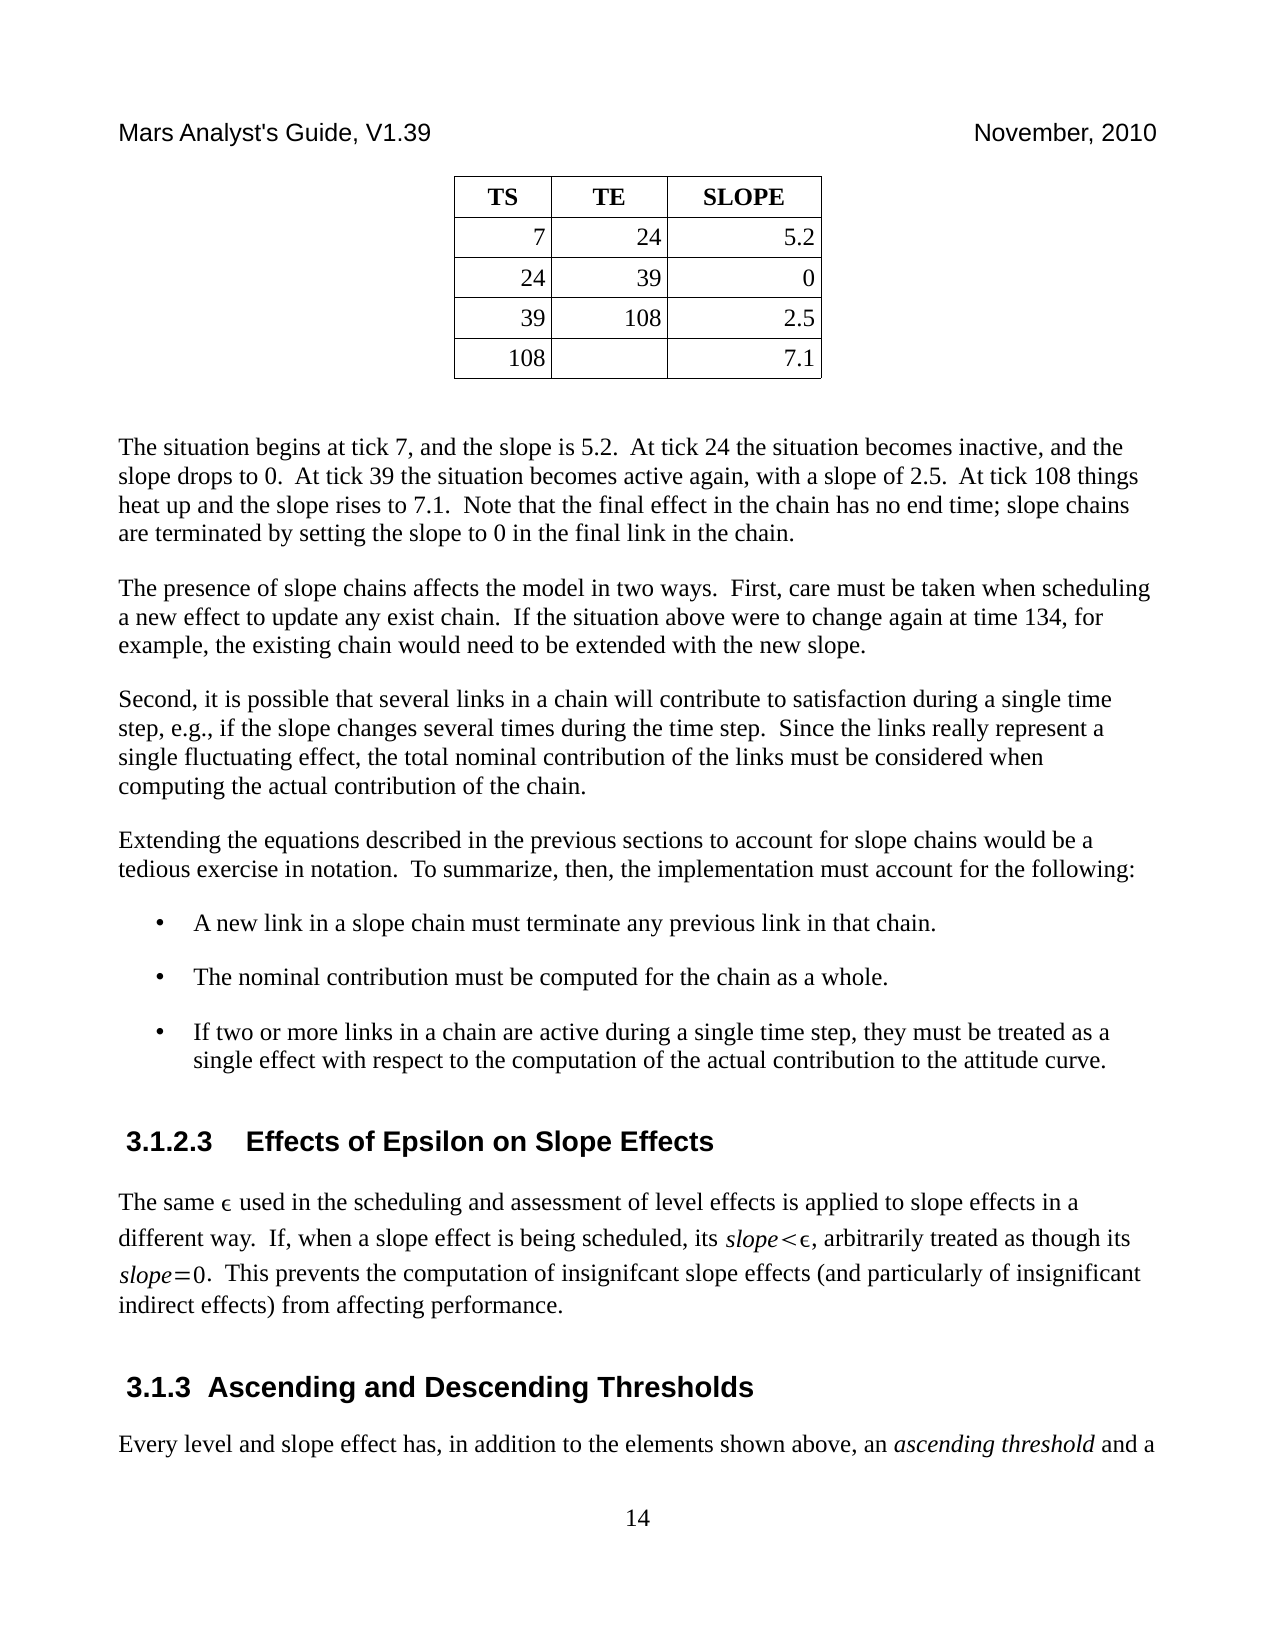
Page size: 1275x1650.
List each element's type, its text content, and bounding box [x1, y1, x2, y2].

list If two or more links in a chain are active during a single time step, they must be treated as a single effect with respect to the computation of the actual contribution to the attitude curve. [156, 1017, 1157, 1074]
table_header SLOPE [668, 177, 821, 217]
table_cell 108 [455, 339, 551, 378]
table_header TE [552, 177, 667, 217]
table_cell 2.5 [668, 298, 821, 338]
table_cell 39 [455, 298, 551, 338]
table_cell 5.2 [668, 218, 821, 257]
table_header TS [455, 177, 551, 217]
subtitle Effects of Epsilon on Slope Effects [118, 1125, 1157, 1158]
text Second, it is possible that several links in a chain will contribute to satisfaction during a single time step, e.g., if the slope changes several times during the time step. Since the links really represent a single fluctuating effect, the total nominal contribution of the links must be considered when computing the actual contribution of the chain. [118, 684, 1157, 799]
text The presence of slope chains affects the model in two ways. First, care must be taken when scheduling a new effect to update any exist chain. If the situation above were to change again at time 134, for example, the existing chain would need to be extended with the new slope. [118, 573, 1157, 659]
text Extending the equations described in the previous sections to account for slope chains would be a tedious exercise in notation. To summarize, then, the implementation must account for the following: [118, 825, 1157, 883]
table_cell 0 [668, 258, 821, 297]
text The same used in the scheduling and assessment of level effects is applied to slope effects in a different way. If, when a slope effect is being scheduled, its , arbitrarily treated as though its . This prevents the computation of insignifcant slope effects (and particularly of insignificant indirect effects) from affecting performance. [118, 1183, 1157, 1319]
table_cell 7 [455, 218, 551, 257]
subtitle Ascending and Descending Thresholds [118, 1370, 1157, 1404]
table_cell 24 [552, 218, 667, 257]
table_cell 24 [455, 258, 551, 297]
list A new link in a slope chain must terminate any previous link in that chain. [156, 908, 1157, 937]
list The nominal contribution must be computed for the chain as a whole. [156, 962, 1157, 991]
text The situation begins at tick 7, and the slope is 5.2. At tick 24 the situation becomes inactive, and the slope drops to 0. At tick 39 the situation becomes active again, with a slope of 2.5. At tick 108 things heat up and the slope rises to 7.1. Note that the final effect in the chain has no end time; slope chains are terminated by setting the slope to 0 in the final link in the chain. [118, 432, 1157, 547]
table_cell 108 [552, 298, 667, 338]
table_cell 39 [552, 258, 667, 297]
table_cell 7.1 [668, 339, 821, 378]
table_cell [552, 339, 667, 378]
text Every level and slope effect has, in addition to the elements shown above, an ascending threshold and a [118, 1429, 1157, 1458]
